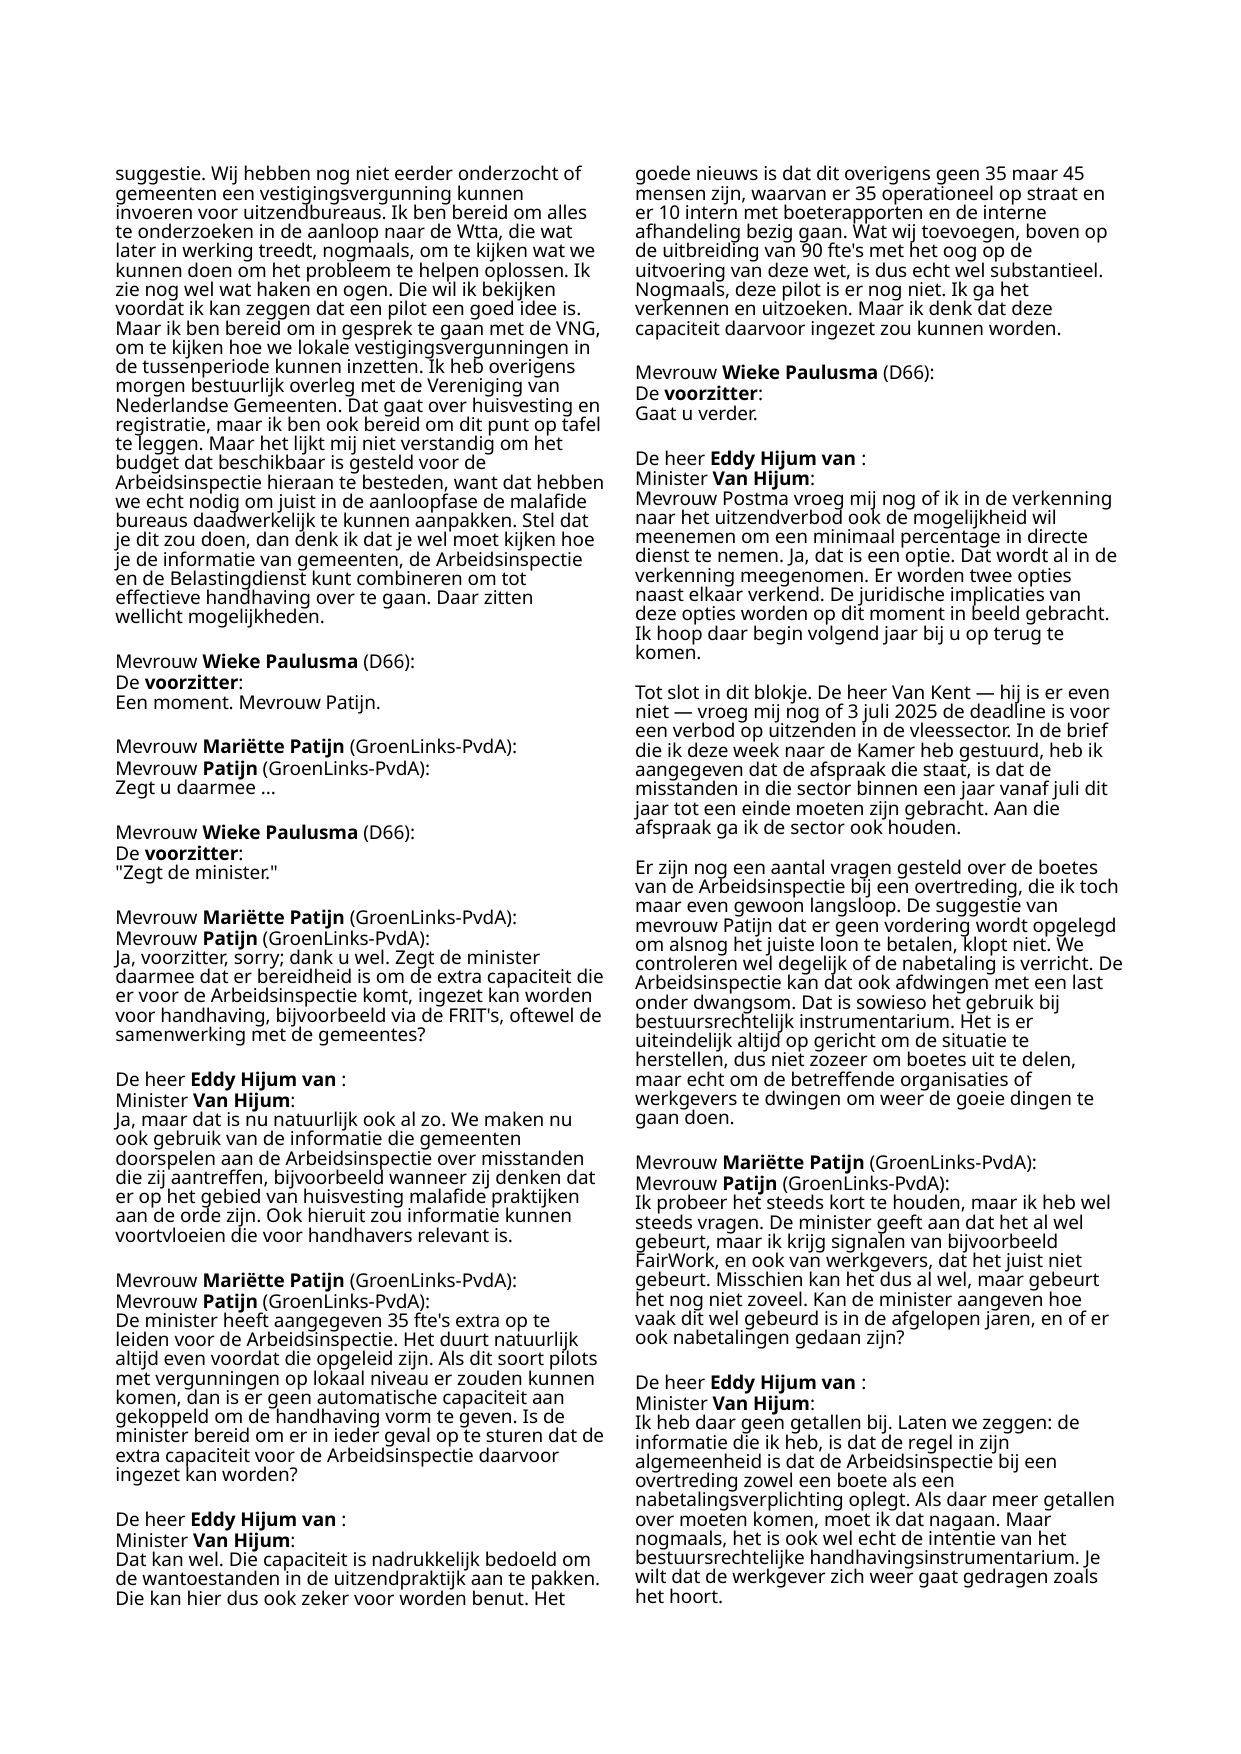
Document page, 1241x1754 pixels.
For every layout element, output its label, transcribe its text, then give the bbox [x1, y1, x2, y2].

text De heer Eddy Hijum van : [115, 1066, 605, 1092]
text De heer Eddy Hijum van : [635, 1369, 1125, 1395]
text Mevrouw Wieke Paulusma (D66): [115, 649, 605, 674]
text Mevrouw Patijn (GroenLinks-PvdA): [635, 1175, 1125, 1194]
text Mevrouw Mariëtte Patijn (GroenLinks-PvdA): [635, 1149, 1125, 1175]
text Minister Van Hijum: [115, 1532, 605, 1551]
text Mevrouw Mariëtte Patijn (GroenLinks-PvdA): [115, 734, 605, 759]
text Ja, maar dat is nu natuurlijk ook al zo. We maken nu ook gebruik van de informatie die gemeenten doorspelen aan de Arbeidsinspectie over misstanden die zij aantreffen, bijvoorbeeld wanneer zij denken dat er op het gebied van huisvesting malafide praktijken aan de orde zijn. Ook hieruit zou informatie kunnen voortvloeien die voor handhavers relevant is. [115, 1111, 605, 1246]
text Gaat u verder. [635, 404, 1125, 424]
text suggestie. Wij hebben nog niet eerder onderzocht of gemeenten een vestigingsvergunning kunnen invoeren voor uitzendbureaus. Ik ben bereid om alles te onderzoeken in de aanloop naar de Wtta, die wat later in werking treedt, nogmaals, om te kijken wat we kunnen doen om het probleem te helpen oplossen. Ik zie nog wel wat haken en ogen. Die wil ik bekijken voordat ik kan zeggen dat een pilot een goed idee is. Maar ik ben bereid om in gesprek te gaan met de VNG, om te kijken hoe we lokale vestigingsvergunningen in de tussenperiode kunnen inzetten. Ik heb overigens morgen bestuurlijk overleg met de Vereniging van Nederlandse Gemeenten. Dat gaat over huisvesting en registratie, maar ik ben ook bereid om dit punt op tafel te leggen. Maar het lijkt mij niet verstandig om het budget dat beschikbaar is gesteld voor de Arbeidsinspectie hieraan te besteden, want dat hebben we echt nodig om juist in de aanloopfase de malafide bureaus daadwerkelijk te kunnen aanpakken. Stel dat je dit zou doen, dan denk ik dat je wel moet kijken hoe je de informatie van gemeenten, de Arbeidsinspectie en de Belastingdienst kunt combineren om tot effectieve handhaving over te gaan. Daar zitten wellicht mogelijkheden. [115, 165, 605, 628]
text Er zijn nog een aantal vragen gesteld over de boetes van de Arbeidsinspectie bij een overtreding, die ik toch maar even gewoon langsloop. De suggestie van mevrouw Patijn dat er geen vordering wordt opgelegd om alsnog het juiste loon te betalen, klopt niet. We controleren wel degelijk of de nabetaling is verricht. De Arbeidsinspectie kan dat ook afdwingen met een last onder dwangsom. Dat is sowieso het gebruik bij bestuursrechtelijk instrumentarium. Het is er uiteindelijk altijd op gericht om de situatie te herstellen, dus niet zozeer om boetes uit te delen, maar echt om de betreffende organisaties of werkgevers te dwingen om weer de goeie dingen te gaan doen. [635, 859, 1125, 1128]
text De heer Eddy Hijum van : [115, 1506, 605, 1532]
text De voorzitter: [115, 844, 605, 864]
text Mevrouw Wieke Paulusma (D66): [115, 819, 605, 844]
text "Zegt de minister." [115, 864, 605, 883]
text Mevrouw Wieke Paulusma (D66): [635, 359, 1125, 385]
text Mevrouw Mariëtte Patijn (GroenLinks-PvdA): [115, 904, 605, 930]
text Mevrouw Postma vroeg mij nog of ik in de verkenning naar het uitzendverbod ook de mogelijkheid wil meenemen om een minimaal percentage in directe dienst te nemen. Ja, dat is een optie. Dat wordt al in de verkenning meegenomen. Er worden twee opties naast elkaar verkend. De juridische implicaties van deze opties worden op dit moment in beeld gebracht. Ik hoop daar begin volgend jaar bij u op terug te komen. [635, 490, 1125, 663]
text Een moment. Mevrouw Patijn. [115, 694, 605, 713]
text De heer Eddy Hijum van : [635, 445, 1125, 470]
text De minister heeft aangegeven 35 fte's extra op te leiden voor de Arbeidsinspectie. Het duurt natuurlijk altijd even voordat die opgeleid zijn. Als dit soort pilots met vergunningen op lokaal niveau er zouden kunnen komen, dan is er geen automatische capaciteit aan gekoppeld om de handhaving vorm te geven. Is de minister bereid om er in ieder geval op te sturen dat de extra capaciteit voor de Arbeidsinspectie daarvoor ingezet kan worden? [115, 1312, 605, 1485]
text Mevrouw Patijn (GroenLinks-PvdA): [115, 1293, 605, 1312]
text Ik heb daar geen getallen bij. Laten we zeggen: de informatie die ik heb, is dat de regel in zijn algemeenheid is dat de Arbeidsinspectie bij een overtreding zowel een boete als een nabetalingsverplichting oplegt. Als daar meer getallen over moeten komen, moet ik dat nagaan. Maar nogmaals, het is ook wel echt de intentie van het bestuursrechtelijke handhavingsinstrumentarium. Je wilt dat de werkgever zich weer gaat gedragen zoals het hoort. [635, 1414, 1125, 1607]
text Zegt u daarmee ... [115, 779, 605, 798]
text Minister Van Hijum: [635, 470, 1125, 490]
text Dat kan wel. Die capaciteit is nadrukkelijk bedoeld om de wantoestanden in de uitzendpraktijk aan te pakken. Die kan hier dus ook zeker voor worden benut. Het [115, 1551, 605, 1609]
text Mevrouw Mariëtte Patijn (GroenLinks-PvdA): [115, 1267, 605, 1293]
text Mevrouw Patijn (GroenLinks-PvdA): [115, 930, 605, 949]
text goede nieuws is dat dit overigens geen 35 maar 45 mensen zijn, waarvan er 35 operationeel op straat en er 10 intern met boeterapporten en de interne afhandeling bezig gaan. Wat wij toevoegen, boven op de uitbreiding van 90 fte's met het oog op de uitvoering van deze wet, is dus echt wel substantieel. Nogmaals, deze pilot is er nog niet. Ik ga het verkennen en uitzoeken. Maar ik denk dat deze capaciteit daarvoor ingezet zou kunnen worden. [635, 165, 1125, 339]
text De voorzitter: [115, 674, 605, 694]
text De voorzitter: [635, 385, 1125, 404]
text Minister Van Hijum: [635, 1395, 1125, 1414]
text Tot slot in dit blokje. De heer Van Kent — hij is er even niet — vroeg mij nog of 3 juli 2025 de deadline is voor een verbod op uitzenden in de vleessector. In de brief die ik deze week naar de Kamer heb gestuurd, heb ik aangegeven dat de afspraak die staat, is dat de misstanden in die sector binnen een jaar vanaf juli dit jaar tot een einde moeten zijn gebracht. Aan die afspraak ga ik de sector ook houden. [635, 684, 1125, 838]
text Minister Van Hijum: [115, 1092, 605, 1111]
text Ja, voorzitter, sorry; dank u wel. Zegt de minister daarmee dat er bereidheid is om de extra capaciteit die er voor de Arbeidsinspectie komt, ingezet kan worden voor handhaving, bijvoorbeeld via de FRIT's, oftewel de samenwerking met de gemeentes? [115, 949, 605, 1045]
text Ik probeer het steeds kort te houden, maar ik heb wel steeds vragen. De minister geeft aan dat het al wel gebeurt, maar ik krijg signalen van bijvoorbeeld FairWork, en ook van werkgevers, dat het juist niet gebeurt. Misschien kan het dus al wel, maar gebeurt het nog niet zoveel. Kan de minister aangeven hoe vaak dit wel gebeurd is in de afgelopen jaren, en of er ook nabetalingen gedaan zijn? [635, 1194, 1125, 1348]
text Mevrouw Patijn (GroenLinks-PvdA): [115, 759, 605, 779]
